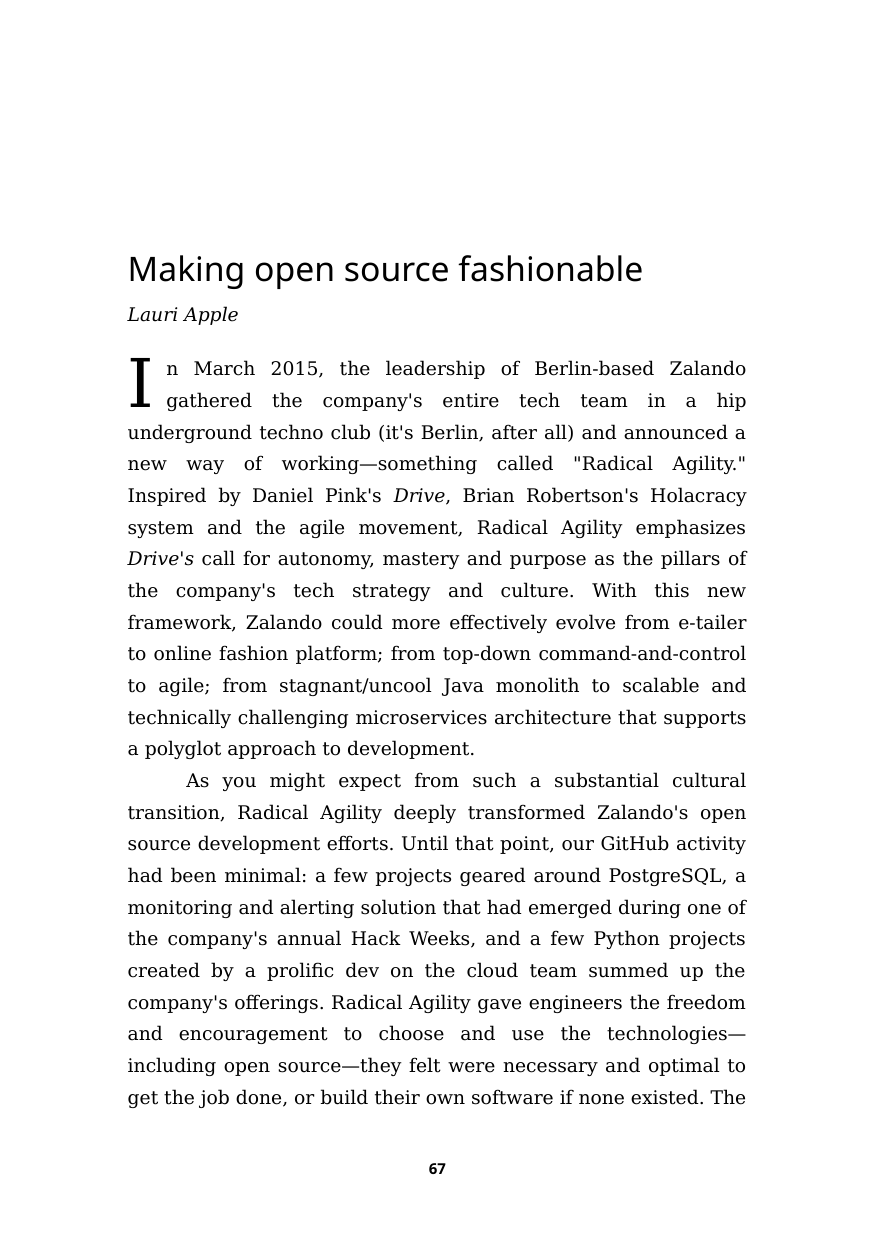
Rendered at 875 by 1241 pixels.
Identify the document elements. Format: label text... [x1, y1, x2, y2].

text As you might expect from such a substantial cultural transition, Radical Agility deeply transformed Zalando's open source development efforts. Until that point, our GitHub activity had been minimal: a few projects geared around PostgreSQL, a monitoring and alerting solution that had emerged during one of the company's annual Hack Weeks, and a few Python projects created by a prolific dev on the cloud team summed up the company's offerings. Radical Agility gave engineers the freedom and encouragement to choose and use the technologies—including open source—they felt were necessary and optimal to get the job done, or build their own software if none existed. The [127, 770, 747, 1109]
text Lauri Apple [127, 304, 747, 326]
subtitle Making open source fashionable [127, 246, 747, 292]
text In March 2015, the leadership of Berlin-based Zalando gathered the company's entire tech team in a hip underground techno club (it's Berlin, after all) and announced a new way of working—something called "Radical Agility." Inspired by Daniel Pink's Drive, Brian Robertson's Holacracy system and the agile movement, Radical Agility emphasizes Drive's call for autonomy, mastery and purpose as the pillars of the company's tech strategy and culture. With this new framework, Zalando could more effectively evolve from e-tailer to online fashion platform; from top-down command-and-control to agile; from stagnant/uncool Java monolith to scalable and technically challenging microservices architecture that supports a polyglot approach to development. [127, 358, 747, 760]
